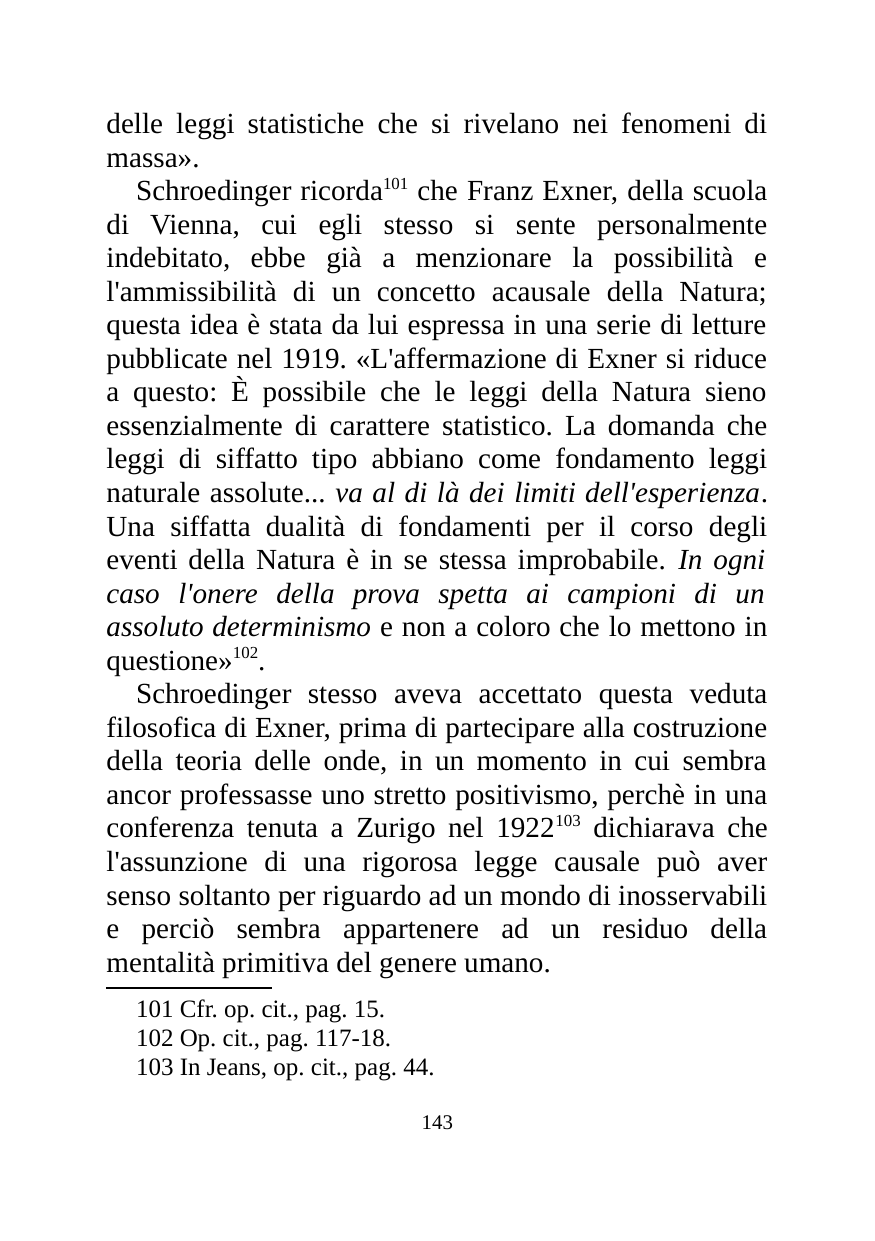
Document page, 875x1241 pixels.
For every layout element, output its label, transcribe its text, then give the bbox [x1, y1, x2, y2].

text Cfr. op. cit., pag. 15. [106, 994, 768, 1023]
text Schroedinger ricorda che Franz Exner, della scuola di Vienna, cui egli stesso si sente personalmente indebitato, ebbe già a menzionare la possibilità e l'ammissibilità di un concetto acausale della Natura; questa idea è stata da lui espressa in una serie di letture pubblicate nel 1919. «L'affermazione di Exner si riduce a questo: È possibile che le leggi della Natura sieno essenzialmente di carattere statistico. La domanda che leggi di siffatto tipo abbiano come fondamento leggi naturale assolute... va al di là dei limiti dell'esperienza. Una siffatta dualità di fondamenti per il corso degli eventi della Natura è in se stessa improbabile. In ogni caso l'onere della prova spetta ai campioni di un assoluto determinismo e non a coloro che lo mettono in questione». [106, 173, 768, 676]
text In Jeans, op. cit., pag. 44. [106, 1052, 768, 1080]
text delle leggi statistiche che si rivelano nei fenomeni di massa». [106, 106, 768, 173]
text Op. cit., pag. 117-18. [106, 1023, 768, 1052]
text Schroedinger stesso aveva accettato questa veduta filosofica di Exner, prima di partecipare alla costruzione della teoria delle onde, in un momento in cui sembra ancor professasse uno stretto positivismo, perchè in una conferenza tenuta a Zurigo nel 1922 dichiarava che l'assunzione di una rigorosa legge causale può aver senso soltanto per riguardo ad un mondo di inosservabili e perciò sembra appartenere ad un residuo della mentalità primitiva del genere umano. [106, 676, 768, 978]
